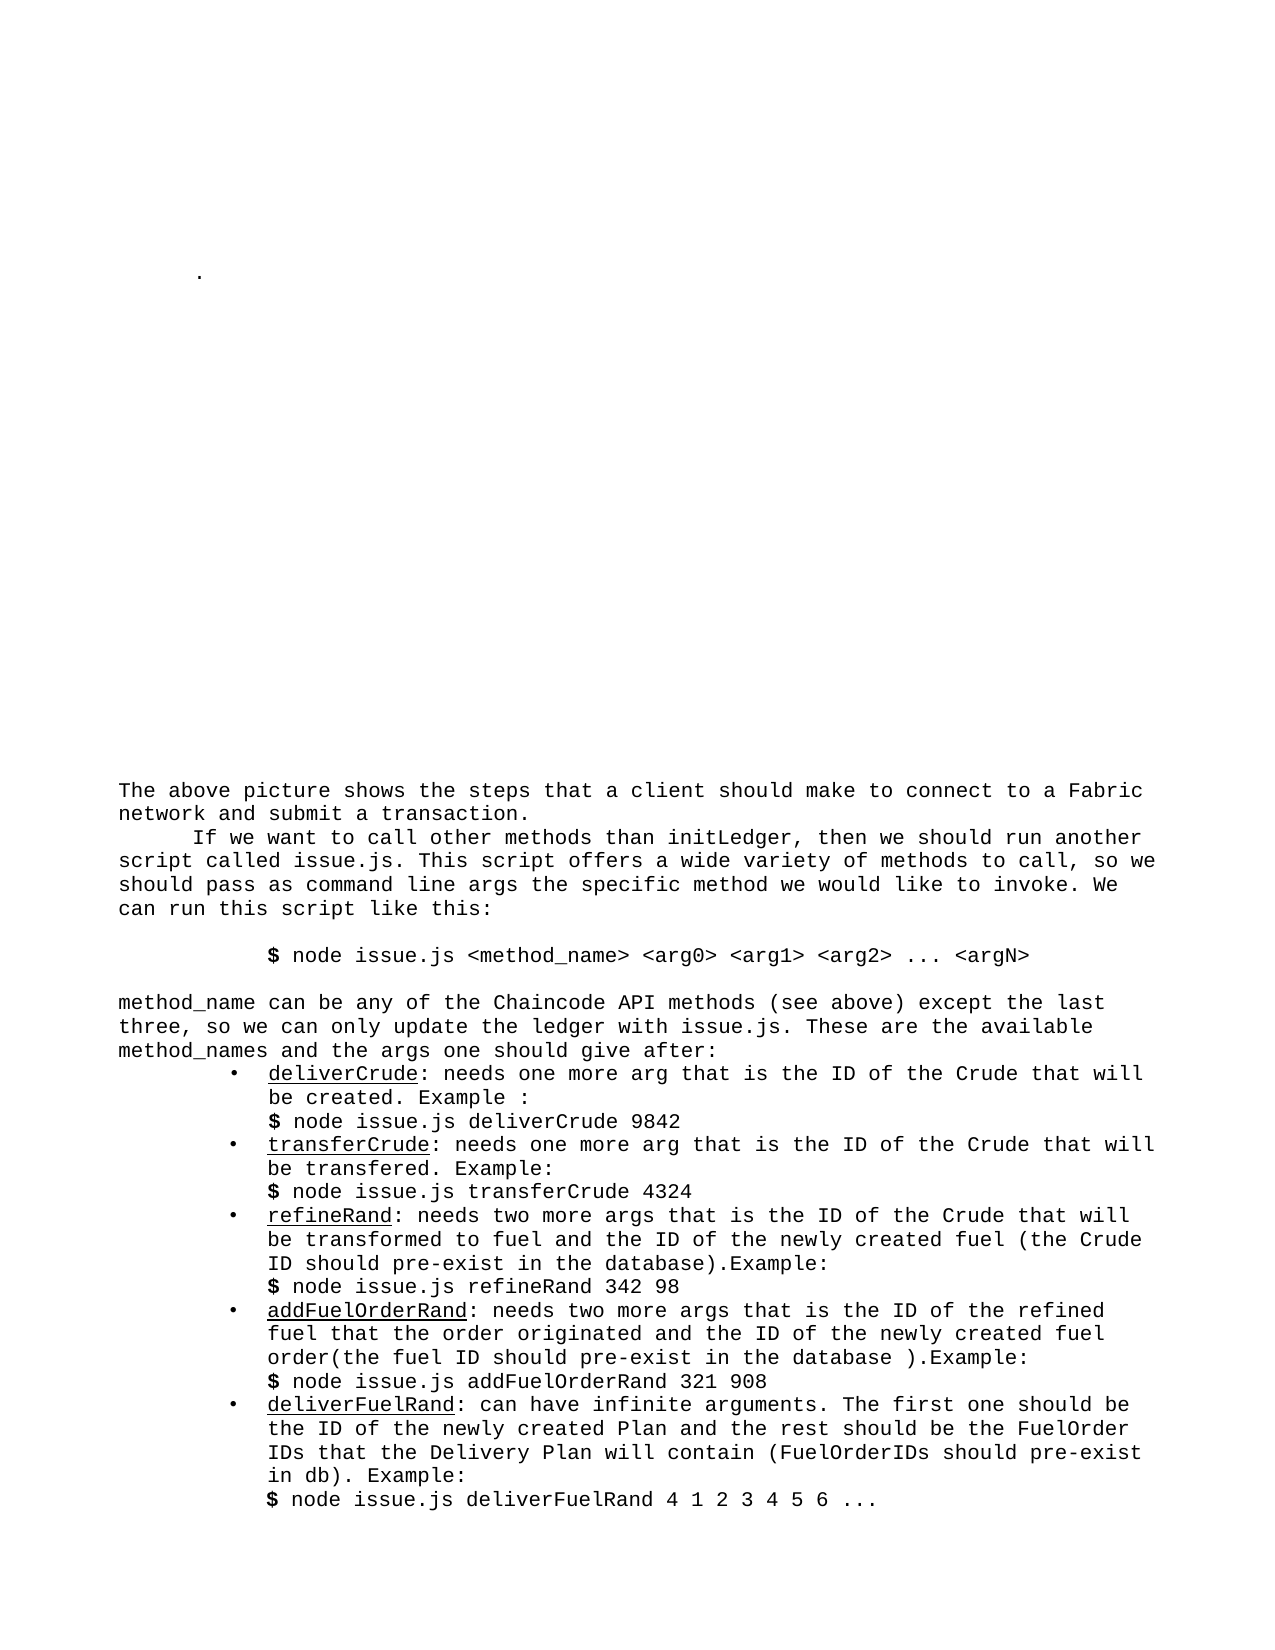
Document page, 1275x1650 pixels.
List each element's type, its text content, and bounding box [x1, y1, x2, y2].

list refineRand: needs two more args that is the ID of the Crude that will be transformed to fuel and the ID of the newly created fuel (the Crude ID should pre-exist in the database).Example: [229, 1205, 1157, 1276]
text If we want to call other methods than initLedger, then we should run another script called issue.js. This script offers a wide variety of methods to call, so we should pass as command line args the specific method we would like to invoke. We can run this script like this: [118, 827, 1157, 921]
list $ node issue.js deliverCrude 9842 [231, 1111, 1157, 1134]
list $ node issue.js transferCrude 4324 [229, 1182, 1157, 1205]
list $ node issue.js addFuelOrderRand 321 908 [229, 1371, 1157, 1394]
list transferCrude: needs one more arg that is the ID of the Crude that will be transfered. Example: [229, 1134, 1157, 1182]
text $ node issue.js deliverFuelRand 4 1 2 3 4 5 6 ... [118, 1489, 1157, 1513]
list deliverCrude: needs one more arg that is the ID of the Crude that will be created. Example : [231, 1063, 1157, 1111]
text method_name can be any of the Chaincode API methods (see above) except the last three, so we can only update the ledger with issue.js. These are the available method_names and the args one should give after: [118, 992, 1157, 1063]
list $ node issue.js refineRand 342 98 [229, 1276, 1157, 1300]
text The above picture shows the steps that a client should make to connect to a Fabric network and submit a transaction. [118, 779, 1157, 827]
list $ node issue.js <method_name> <arg0> <arg1> <arg2> ... <argN> [229, 945, 1157, 969]
list deliverFuelRand: can have infinite arguments. The first one should be the ID of the newly created Plan and the rest should be the FuelOrder IDs that the Delivery Plan will contain (FuelOrderIDs should pre-exist in db). Example: [229, 1394, 1157, 1489]
list addFuelOrderRand: needs two more args that is the ID of the refined fuel that the order originated and the ID of the newly created fuel order(the fuel ID should pre-exist in the database ).Example: [229, 1300, 1157, 1371]
